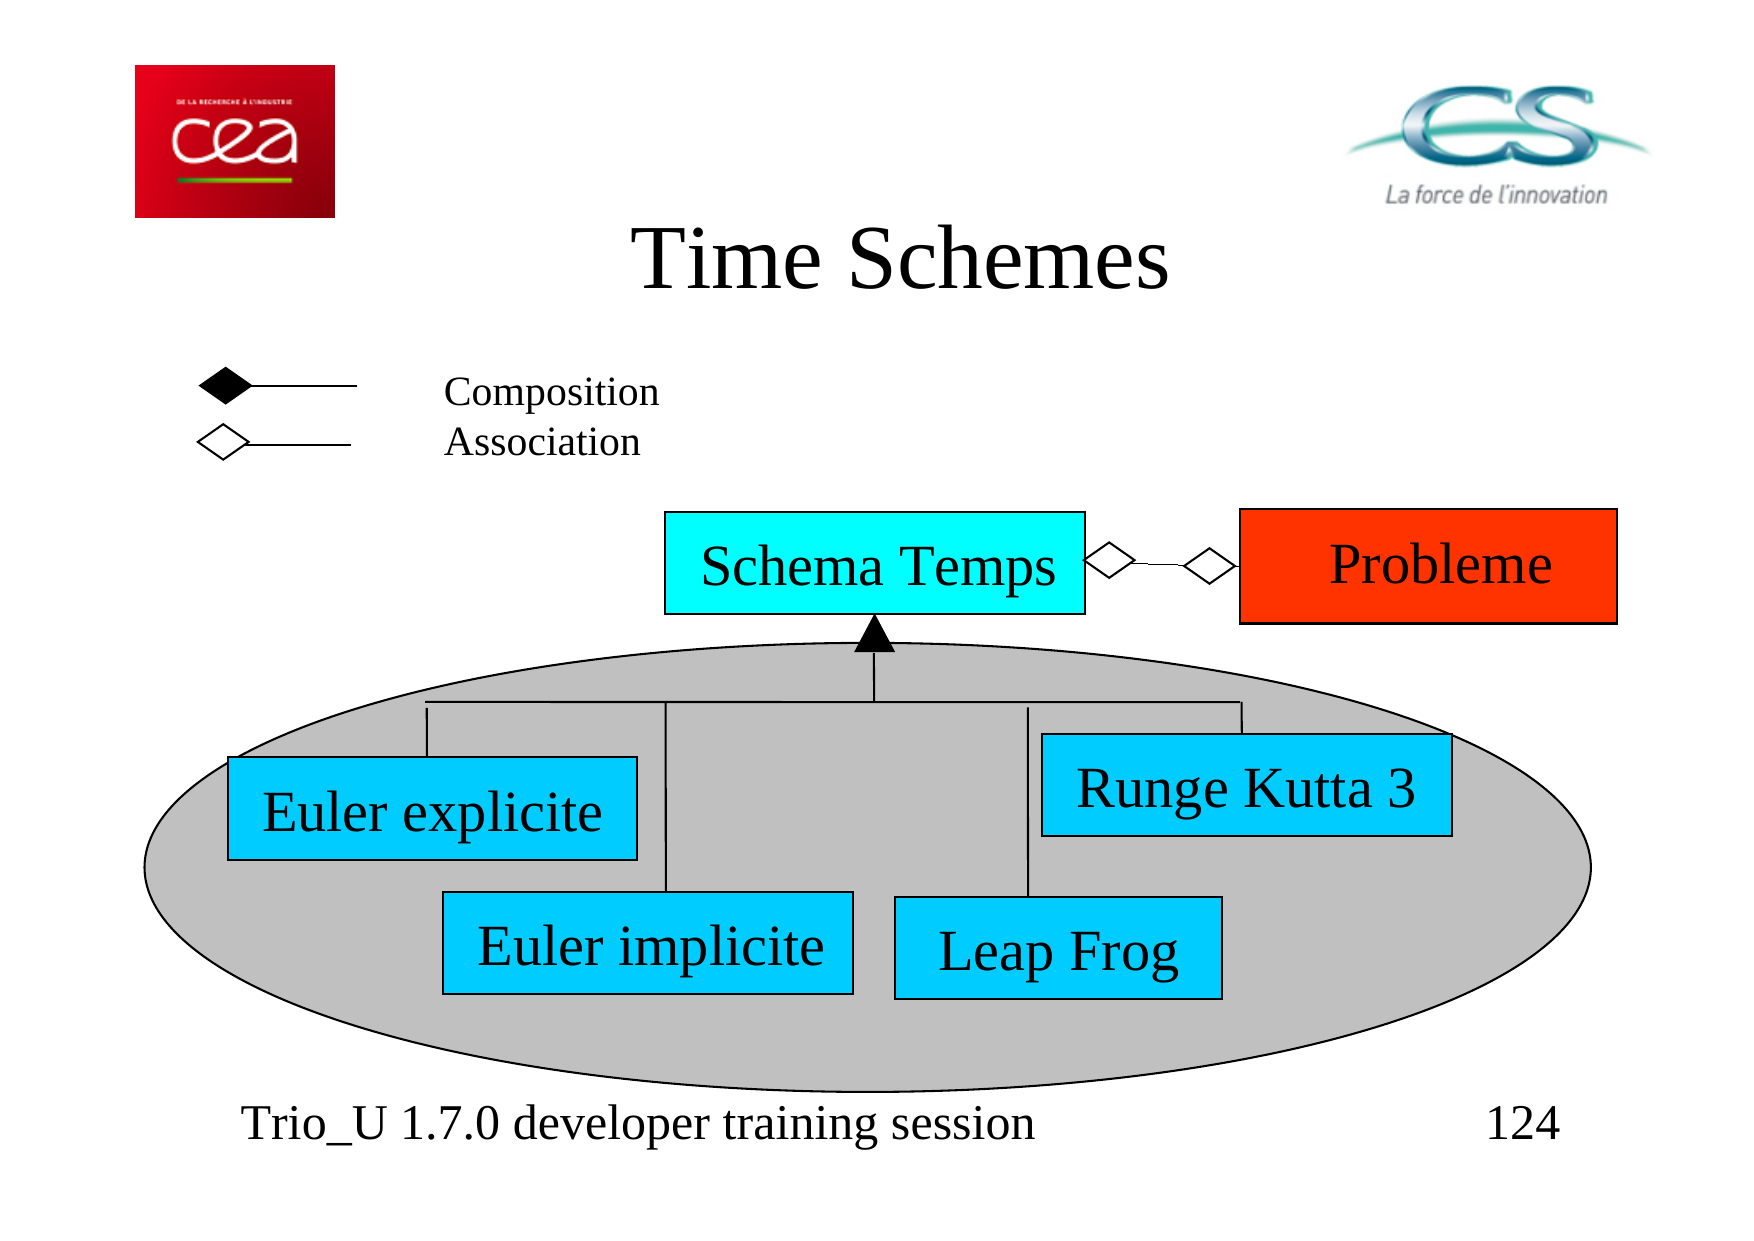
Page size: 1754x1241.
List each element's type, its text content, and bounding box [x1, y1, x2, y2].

text_box [200, 367, 251, 404]
text_box [144, 511, 1591, 1092]
text_box [197, 424, 249, 460]
text_box Probleme [1314, 517, 1569, 603]
text_box Composition Association [428, 356, 676, 472]
text_box [1184, 548, 1235, 584]
picture [1340, 73, 1662, 218]
text_box Leap Frog [908, 904, 1211, 990]
text_box Schema Temps [685, 519, 1073, 605]
text_box [1239, 508, 1618, 624]
text_box Runge Kutta 3 [1061, 741, 1432, 827]
text_box Euler implicite [462, 899, 842, 985]
title Time Schemes [225, 158, 1577, 346]
text_box Euler explicite [247, 765, 619, 851]
picture [135, 65, 335, 218]
